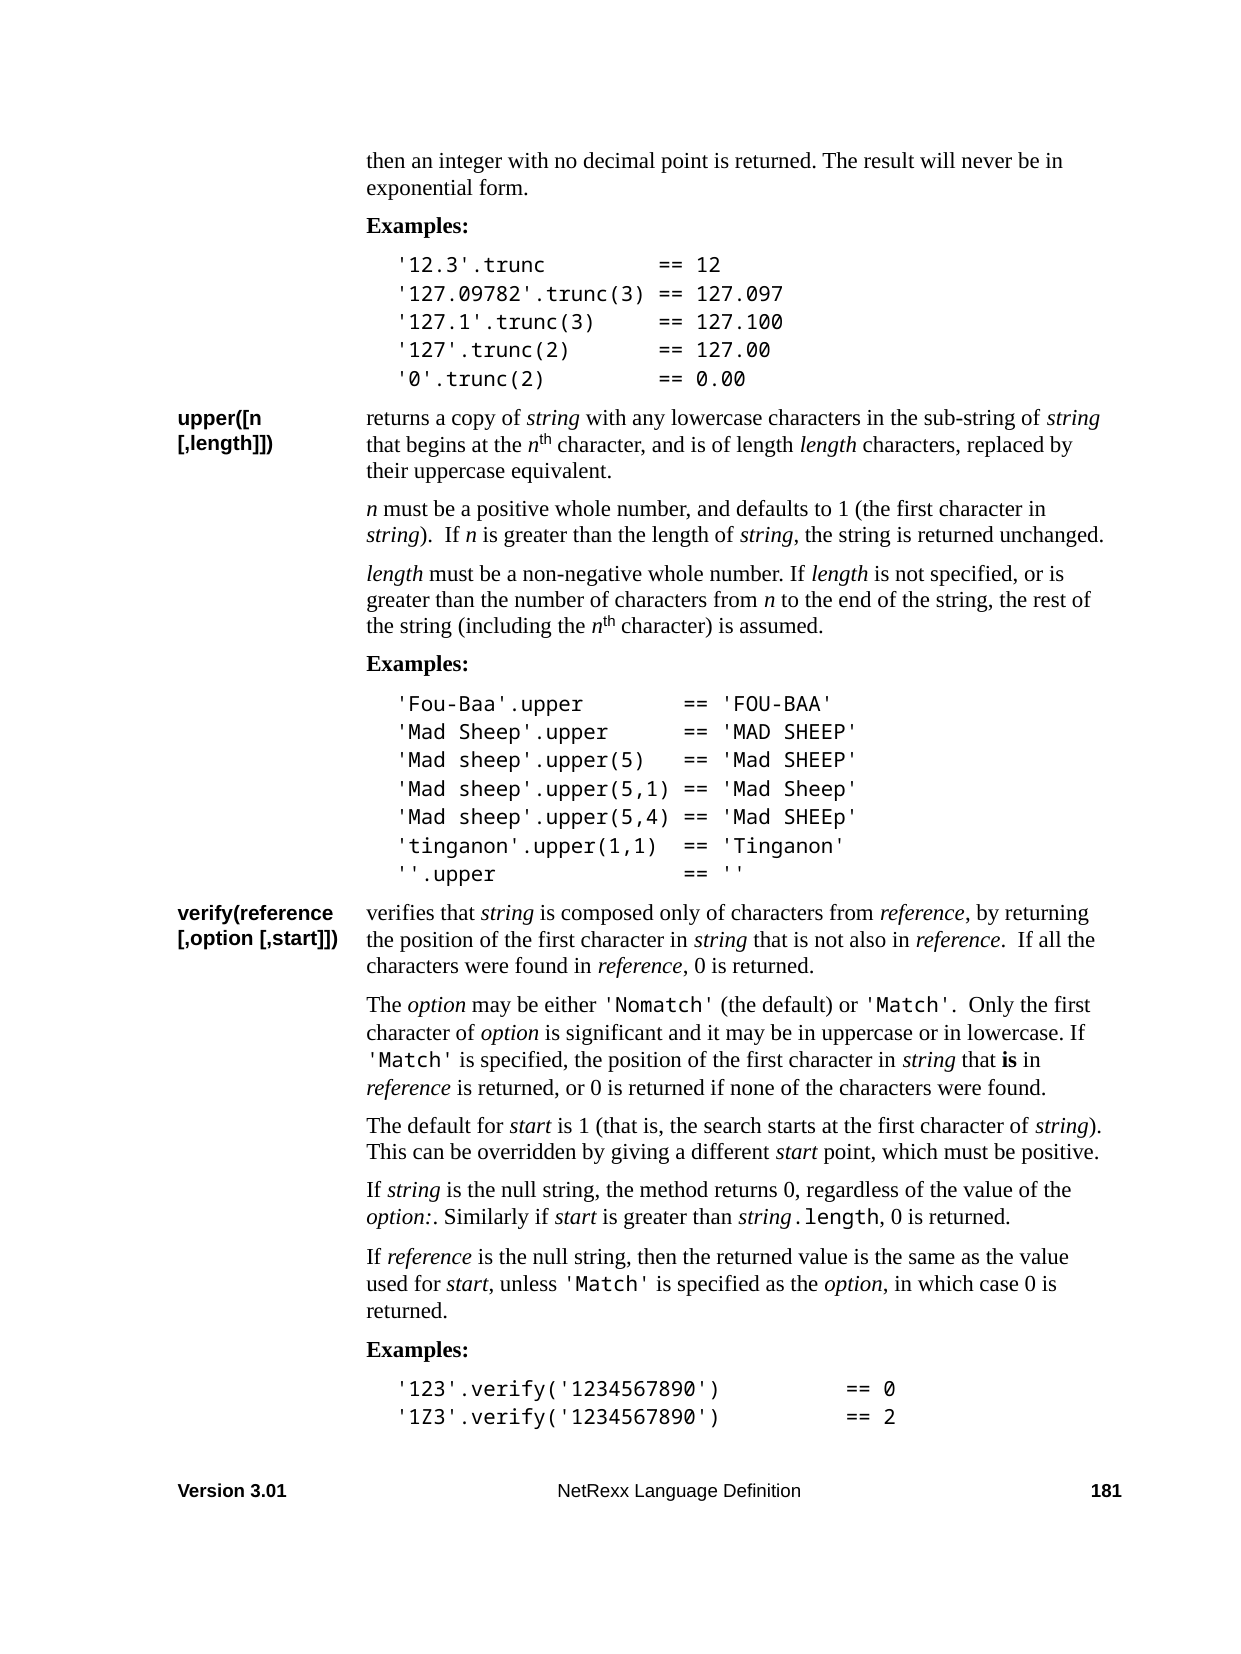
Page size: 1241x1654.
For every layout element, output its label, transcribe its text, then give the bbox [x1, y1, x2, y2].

table_cell then an integer with no decimal point is returned. The result will never be in exponential form. Examples: '12.3'.trunc == 12 '127.09782'.trunc(3) == 127.097 '127.1'.trunc(3) == 127.100 '127'.trunc(2) == 127.00 '0'.trunc(2) == 0.00 [366, 148, 1122, 404]
table_cell verifies that string is composed only of characters from reference, by returning the position of the first character in string that is not also in reference. If all the characters were found in reference, 0 is returned. The option may be either 'Nomatch' (the default) or 'Match'. Only the first character of option is significant and it may be in uppercase or in lowercase. If 'Match' is specified, the position of the first character in string that is in reference is returned, or 0 is returned if none of the characters were found. The default for start is 1 (that is, the search starts at the first character of string). This can be overridden by giving a different start point, which must be positive. If string is the null string, the method returns 0, regardless of the value of the option:. Similarly if start is greater than string.length, 0 is returned. If reference is the null string, then the returned value is the same as the value used for start, unless 'Match' is specified as the option, in which case 0 is returned. Examples: '123'.verify('1234567890') == 0 '1Z3'.verify('1234567890') == 2 [366, 900, 1122, 1431]
table_cell verify(reference [,option [,start]]) [177, 900, 366, 1431]
table_cell returns a copy of string with any lowercase characters in the sub-string of string that begins at the nth character, and is of length length characters, replaced by their uppercase equivalent. n must be a positive whole number, and defaults to 1 (the first character in string). If n is greater than the length of string, the string is returned unchanged. length must be a non-negative whole number. If length is not specified, or is greater than the number of characters from n to the end of the string, the rest of the string (including the nth character) is assumed. Examples: 'Fou-Baa'.upper == 'FOU-BAA' 'Mad Sheep'.upper == 'MAD SHEEP' 'Mad sheep'.upper(5) == 'Mad SHEEP' 'Mad sheep'.upper(5,1) == 'Mad Sheep' 'Mad sheep'.upper(5,4) == 'Mad SHEEp' 'tinganon'.upper(1,1) == 'Tinganon' ''.upper == '' [366, 404, 1122, 899]
table_cell [177, 148, 366, 404]
table_cell upper([n [,length]]) [177, 404, 366, 899]
